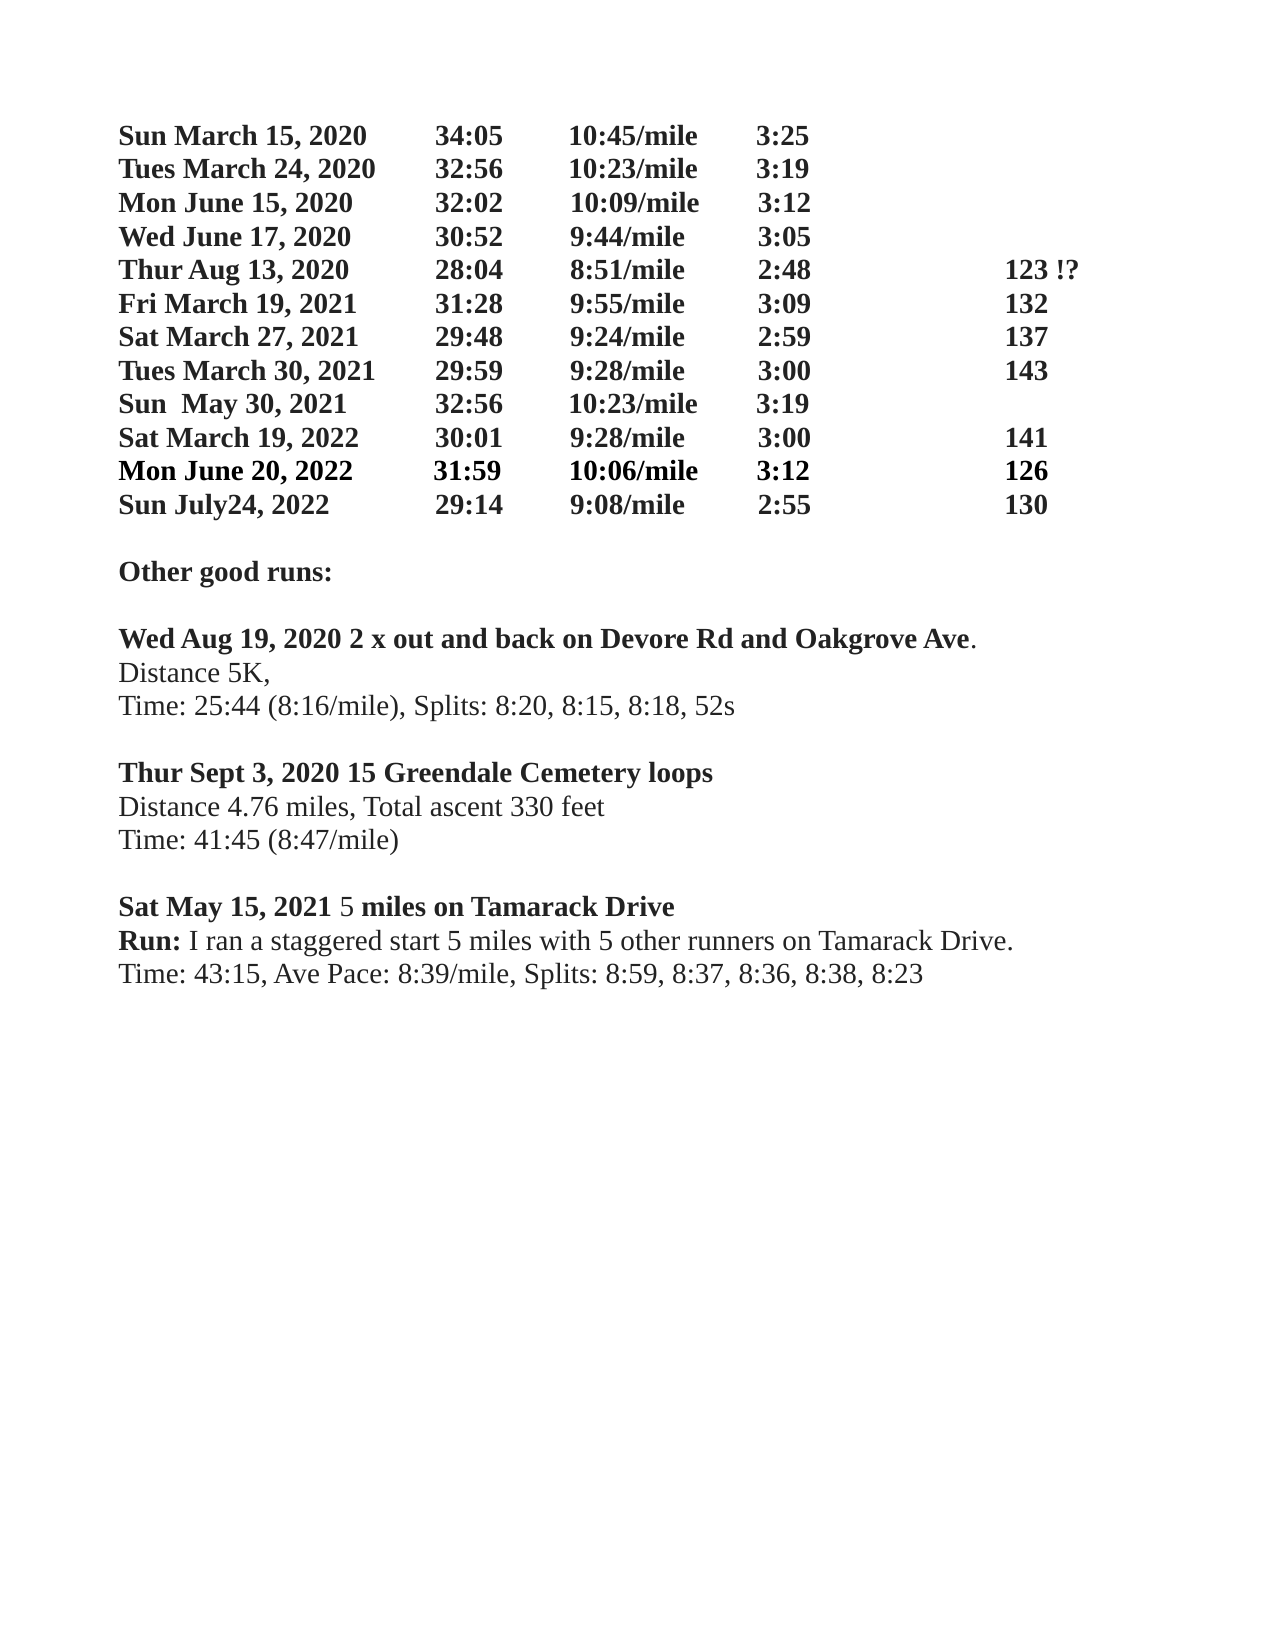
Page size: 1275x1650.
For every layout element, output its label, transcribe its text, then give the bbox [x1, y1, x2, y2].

text Thur Aug 13, 2020 28:04 8:51/mile 2:48 123 !? [118, 252, 1161, 286]
text Other good runs: [118, 554, 1161, 588]
text Tues March 24, 2020 32:56 10:23/mile 3:19 [118, 152, 1161, 185]
text Run: I ran a staggered start 5 miles with 5 other runners on Tamarack Drive. [118, 923, 1161, 957]
text Mon June 20, 2022 31:59 10:06/mile 3:12 126 [118, 453, 1157, 487]
text Mon June 15, 2020 32:02 10:09/mile 3:12 [118, 185, 1161, 219]
text Tues March 30, 2021 29:59 9:28/mile 3:00 143 [118, 353, 1161, 386]
text Wed June 17, 2020 30:52 9:44/mile 3:05 [118, 219, 1161, 252]
text Sun July24, 2022 29:14 9:08/mile 2:55 130 [118, 487, 1161, 521]
text Thur Sept 3, 2020 15 Greendale Cemetery loops [118, 755, 1161, 789]
text Distance 5K, [118, 655, 1161, 688]
text Distance 4.76 miles, Total ascent 330 feet [118, 789, 1161, 822]
text Time: 41:45 (8:47/mile) [118, 822, 1161, 856]
text Sat May 15, 2021 5 miles on Tamarack Drive [118, 889, 1161, 923]
text Time: 25:44 (8:16/mile), Splits: 8:20, 8:15, 8:18, 52s [118, 688, 1161, 722]
text Sun March 15, 2020 34:05 10:45/mile 3:25 [118, 118, 1161, 152]
text Time: 43:15, Ave Pace: 8:39/mile, Splits: 8:59, 8:37, 8:36, 8:38, 8:23 [118, 957, 1161, 990]
text Sun May 30, 2021 32:56 10:23/mile 3:19 [118, 386, 1161, 420]
text Wed Aug 19, 2020 2 x out and back on Devore Rd and Oakgrove Ave. [118, 621, 1161, 655]
text Sat March 19, 2022 30:01 9:28/mile 3:00 141 [118, 420, 1161, 453]
text Fri March 19, 2021 31:28 9:55/mile 3:09 132 [118, 286, 1161, 319]
text Sat March 27, 2021 29:48 9:24/mile 2:59 137 [118, 319, 1161, 353]
